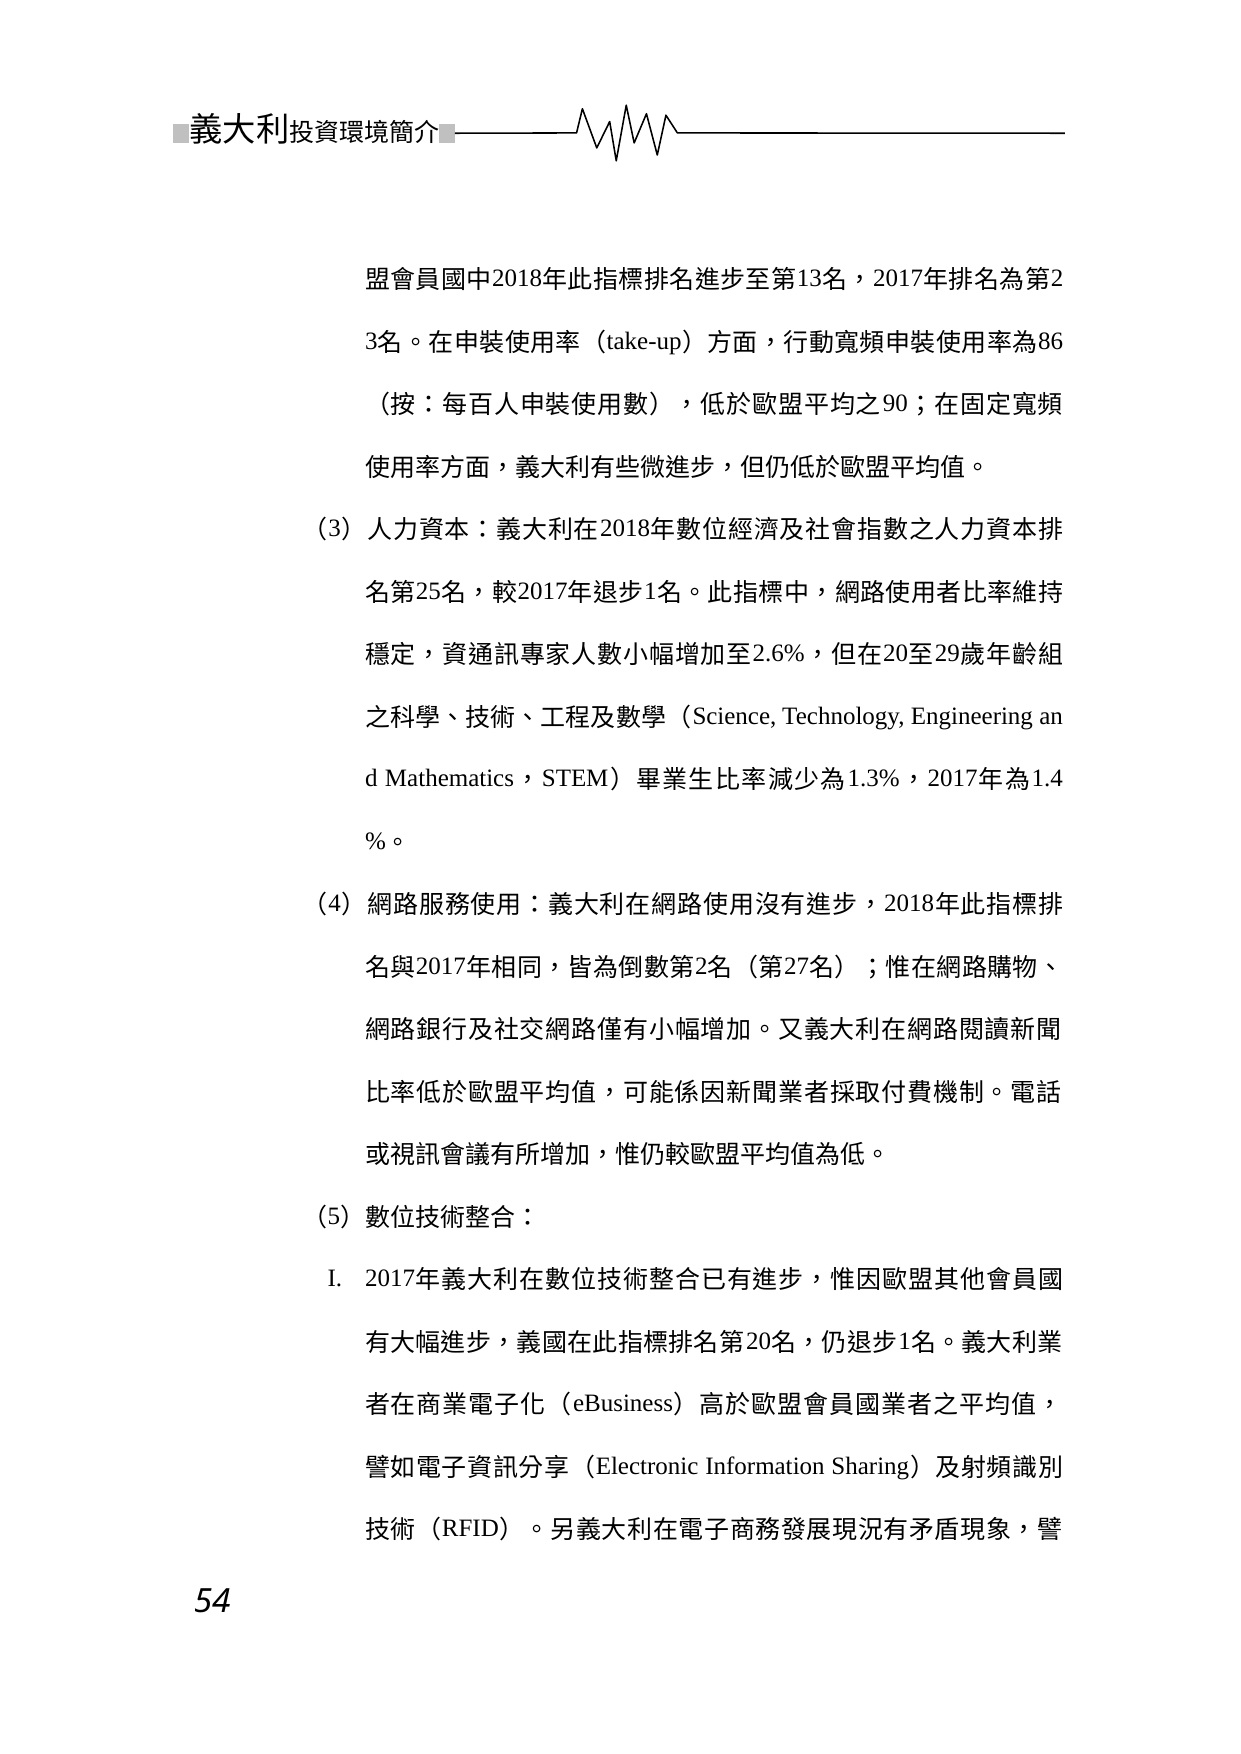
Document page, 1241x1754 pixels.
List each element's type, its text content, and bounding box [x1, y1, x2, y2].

text I. 2017年義大利在數位技術整合已有進步，惟因歐盟其他會員國有大幅進步，義國在此指標排名第20名，仍退步1名。義大利業者在商業電子化（eBusiness）高於歐盟會員國業者之平均值，譬如電子資訊分享（Electronic Information Sharing）及射頻識別技術（RFID）。另義大利在電子商務發展現況有矛盾現象，譬 [327, 1236, 1063, 1549]
text （3）人力資本：義大利在2018年數位經濟及社會指數之人力資本排名第25名，較2017年退步1名。此指標中，網路使用者比率維持穩定，資通訊專家人數小幅增加至2.6%，但在20至29歲年齡組之科學、技術、工程及數學（Science, Technology, Engineering and Mathematics，STEM）畢業生比率減少為1.3%，2017年為1.4%。 [302, 486, 1063, 861]
text （4）網路服務使用：義大利在網路使用沒有進步，2018年此指標排名與2017年相同，皆為倒數第2名（第27名）；惟在網路購物、網路銀行及社交網路僅有小幅增加。又義大利在網路閱讀新聞比率低於歐盟平均值，可能係因新聞業者採取付費機制。電話或視訊會議有所增加，惟仍較歐盟平均值為低。 [302, 861, 1063, 1174]
text （5）數位技術整合： [302, 1174, 1063, 1236]
text 盟會員國中2018年此指標排名進步至第13名，2017年排名為第23名。在申裝使用率（take-up）方面，行動寬頻申裝使用率為86（按：每百人申裝使用數），低於歐盟平均之90；在固定寬頻使用率方面，義大利有些微進步，但仍低於歐盟平均值。 [302, 236, 1063, 486]
